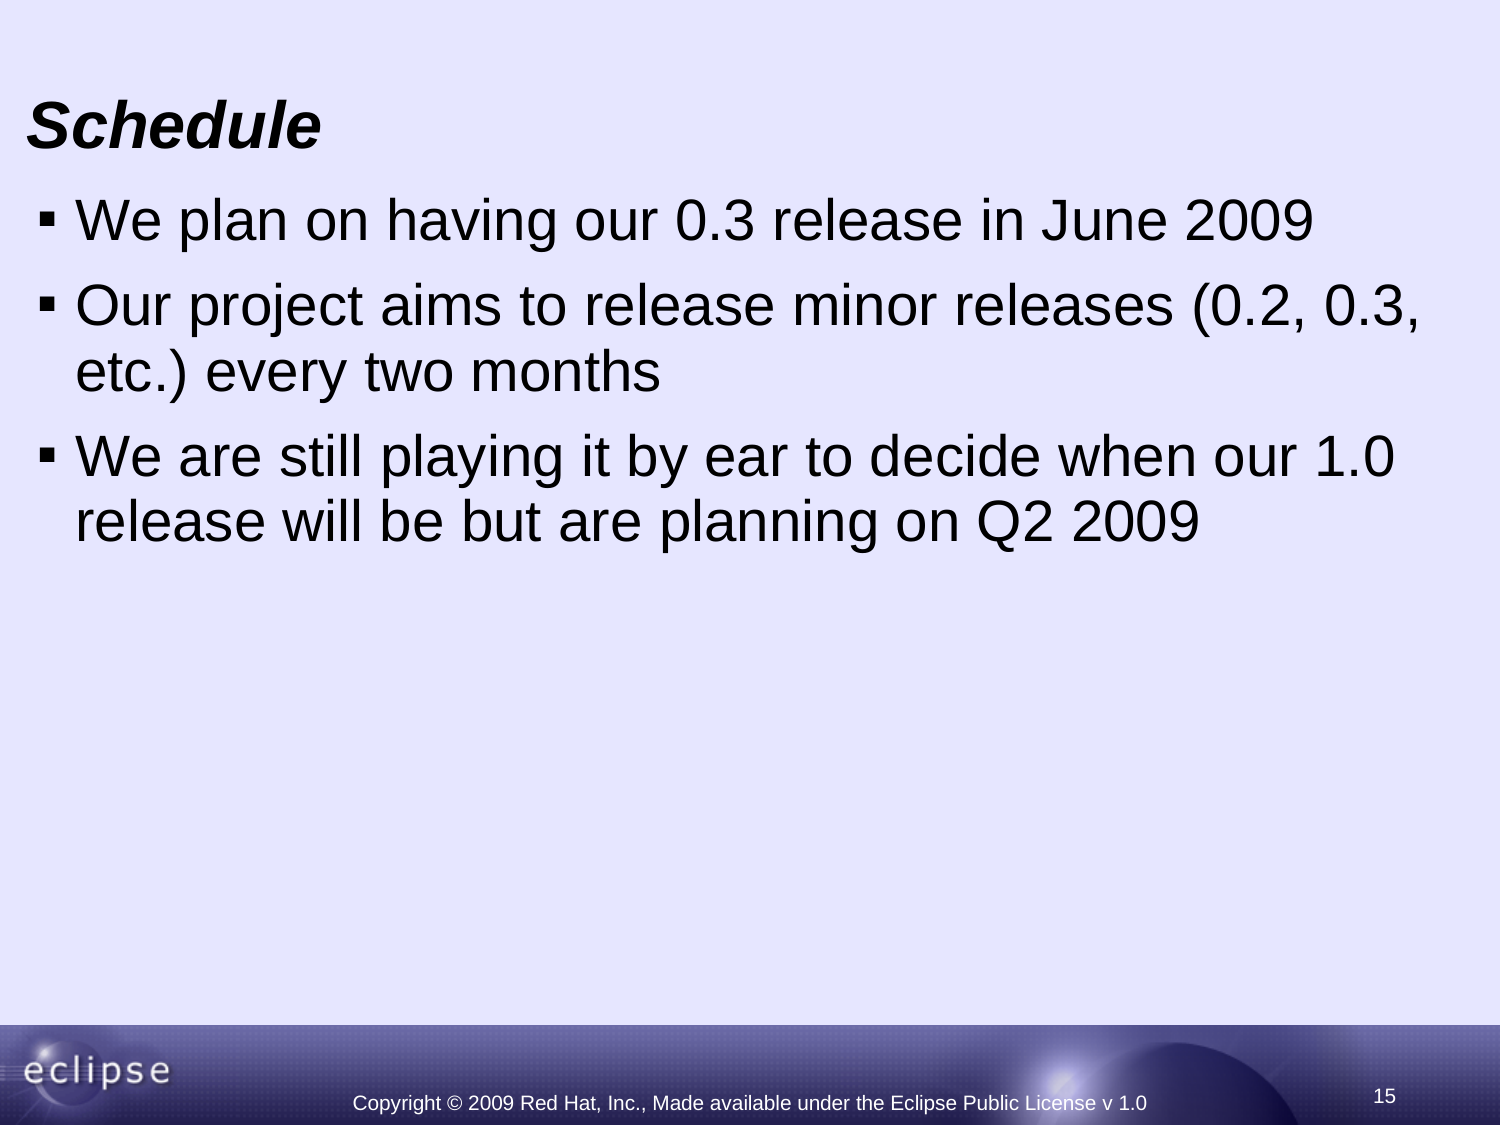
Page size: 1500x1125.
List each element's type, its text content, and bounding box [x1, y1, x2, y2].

list We plan on having our 0.3 release in June 2009 Our project aims to release minor releases (0.2, 0.3, etc.) every two months We are still playing it by ear to decide when our 1.0 release will be but are planning on Q2 2009 [37, 187, 1463, 1021]
picture [0, 1025, 1500, 1125]
title Schedule [26, 84, 1474, 172]
